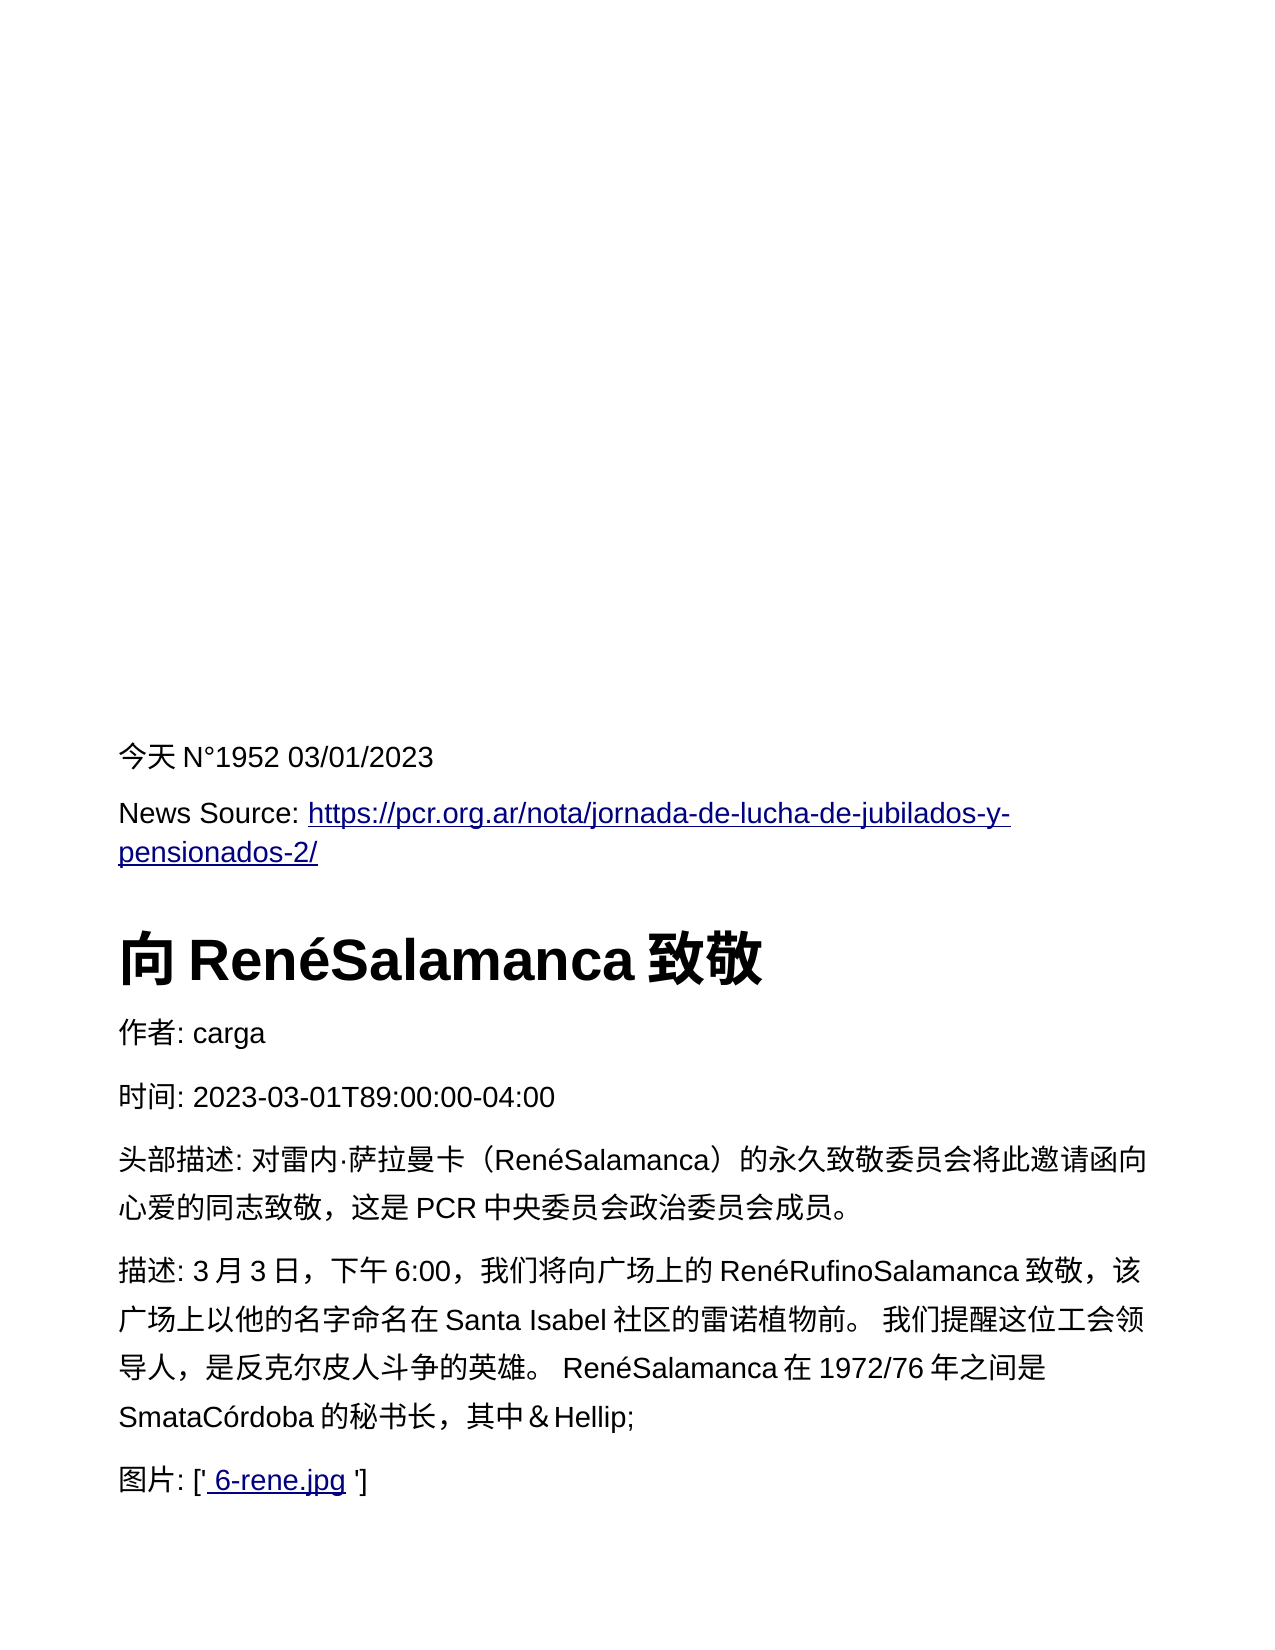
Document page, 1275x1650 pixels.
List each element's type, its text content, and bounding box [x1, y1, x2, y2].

text 图片: [' 6-rene.jpg '] [118, 1457, 1157, 1499]
text 今天N°1952 03/01/2023 [118, 118, 1157, 776]
text 描述: 3月3日，下午6:00，我们将向广场上的RenéRufinoSalamanca致敬，该广场上以他的名字命名在Santa Isabel社区的雷诺植物前。 我们提醒这位工会领导人，是反克尔皮人斗争的英雄。 RenéSalamanca在1972/76年之间是SmataCórdoba的秘书长，其中＆Hellip; [118, 1248, 1157, 1436]
text 作者: carga [118, 1010, 1157, 1052]
subtitle 向RenéSalamanca致敬 [118, 913, 1157, 998]
text News Source: https://pcr.org.ar/nota/jornada-de-lucha-de-jubilados-y-pensionados-2/ [118, 796, 1157, 868]
text 时间: 2023-03-01T89:00:00-04:00 [118, 1073, 1157, 1116]
text 头部描述: 对雷内·萨拉曼卡（RenéSalamanca）的永久致敬委员会将此邀请函向心爱的同志致敬，这是PCR中央委员会政治委员会成员。 [118, 1136, 1157, 1227]
